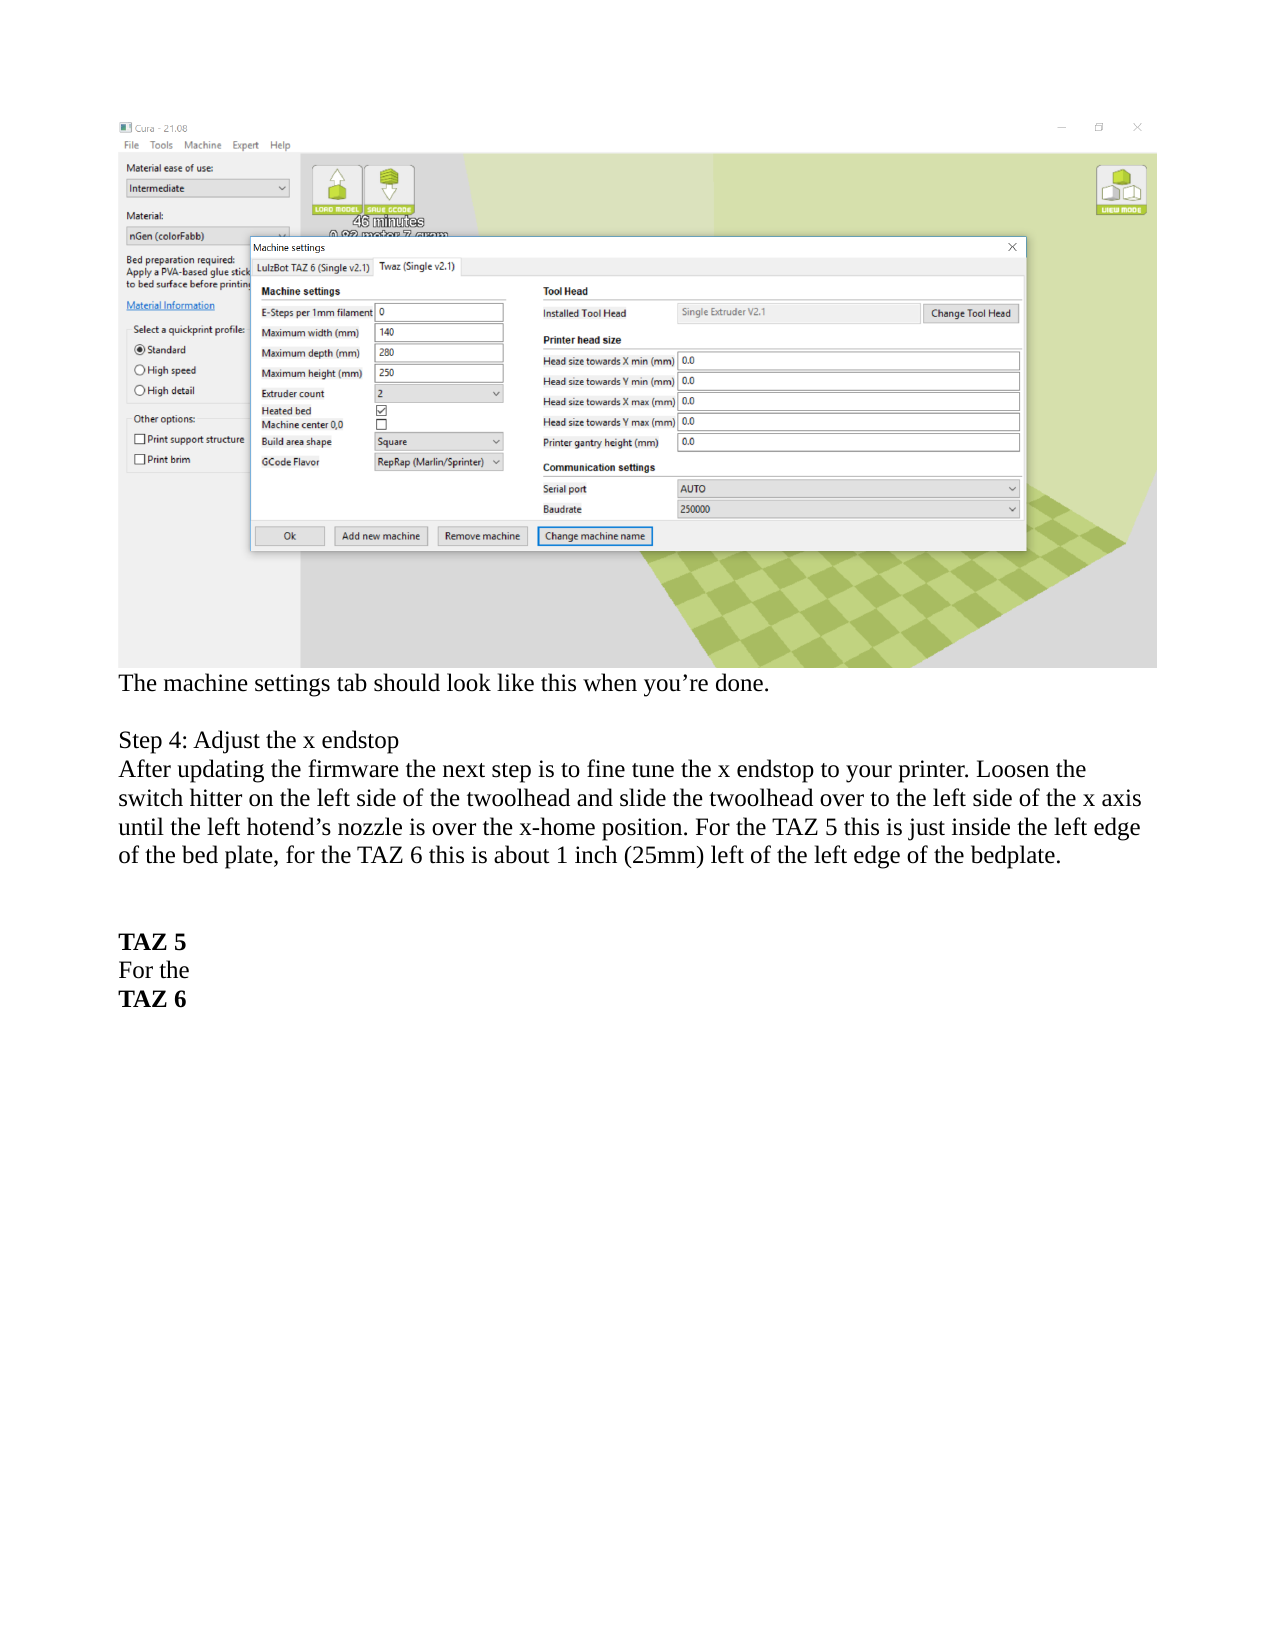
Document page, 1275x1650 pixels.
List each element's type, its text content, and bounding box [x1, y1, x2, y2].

text The machine settings tab should look like this when you’re done. [118, 668, 1157, 697]
text For the [118, 955, 1157, 984]
text After updating the firmware the next step is to fine tune the x endstop to your printer. Loosen the switch hitter on the left side of the twoolhead and slide the twoolhead over to the left side of the x axis until the left hotend’s nozzle is over the x-home position. For the TAZ 5 this is just inside the left edge of the bed plate, for the TAZ 6 this is about 1 inch (25mm) left of the left edge of the bedplate. [118, 754, 1157, 869]
picture [118, 118, 1157, 668]
text Step 4: Adjust the x endstop [118, 725, 1157, 754]
text TAZ 5 [118, 927, 1157, 955]
text TAZ 6 [118, 984, 1157, 1013]
